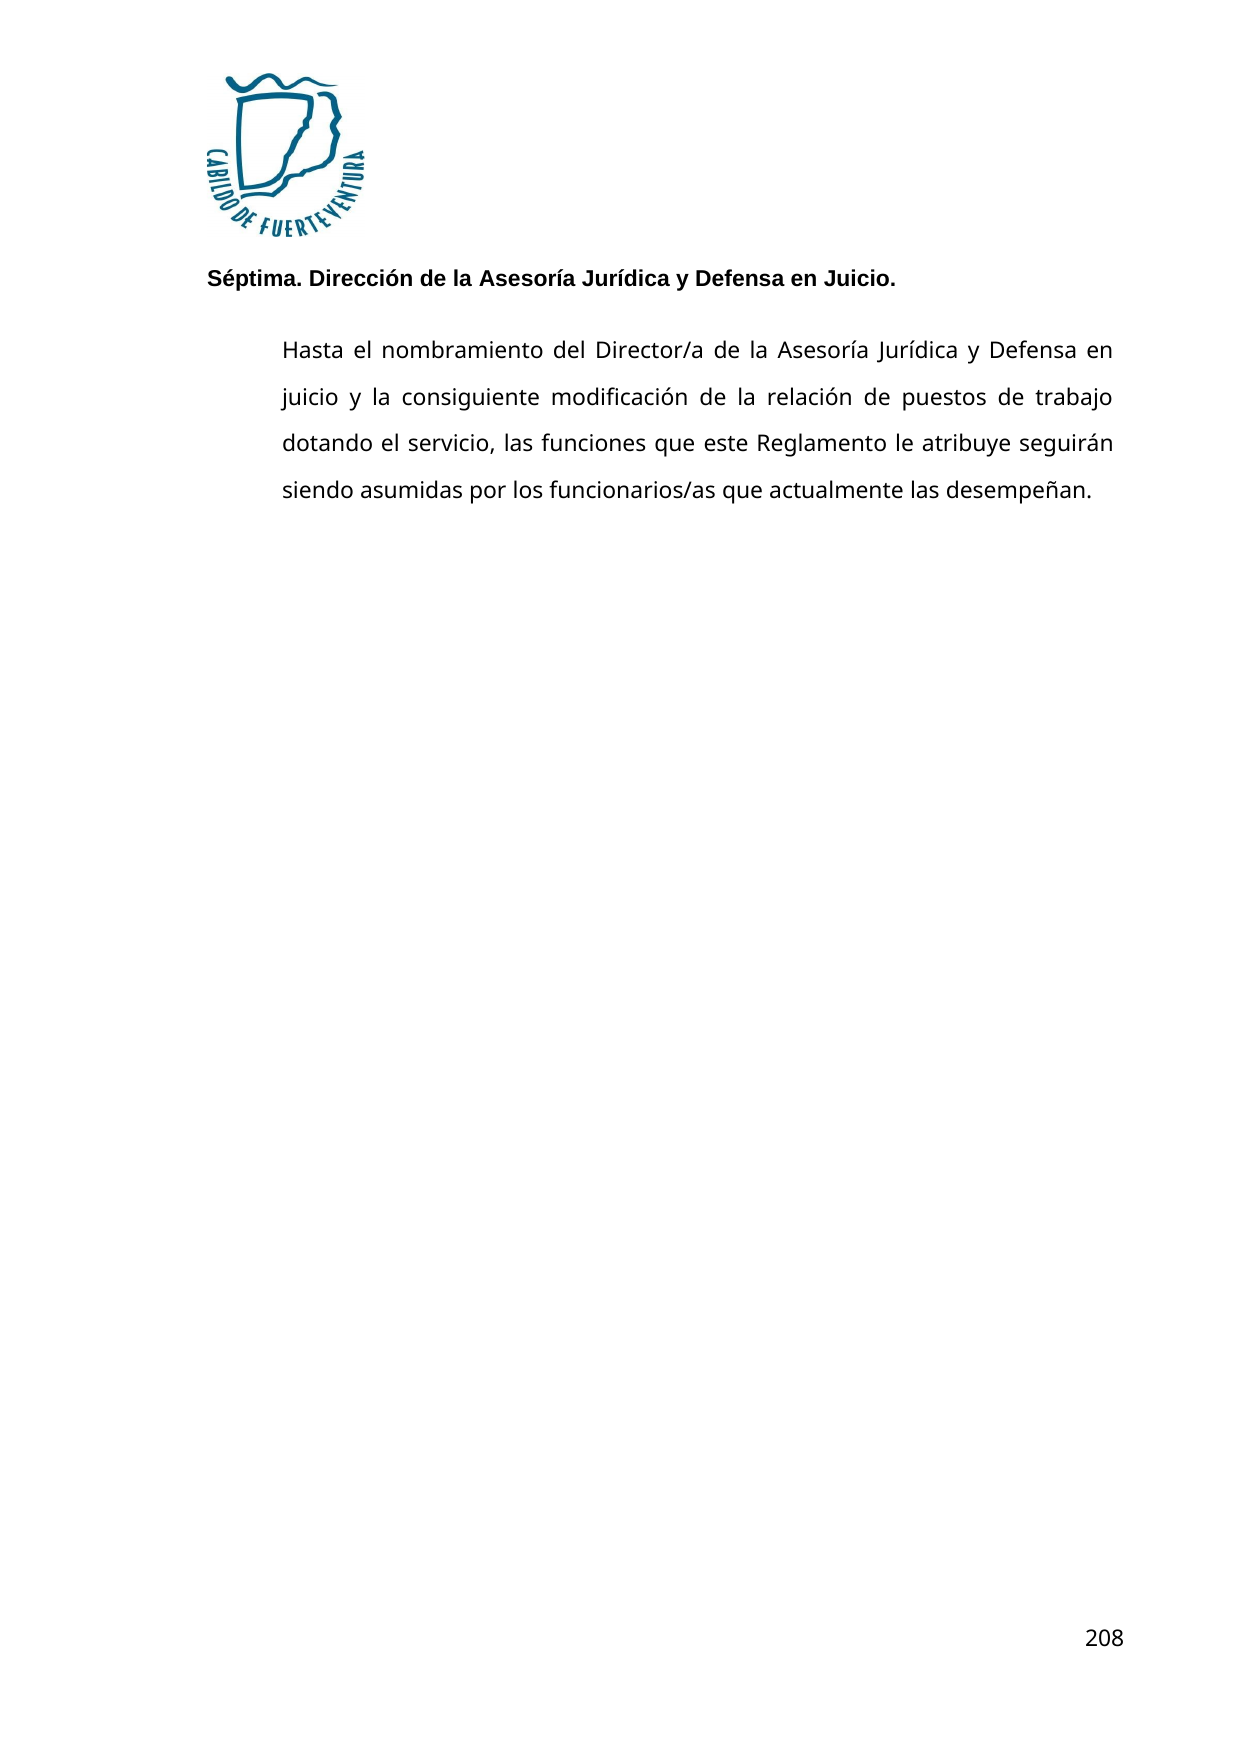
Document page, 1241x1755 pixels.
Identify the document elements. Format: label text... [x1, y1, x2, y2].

text Hasta el nombramiento del Director/a de la Asesoría Jurídica y Defensa en juicio y la consiguiente modificación de la relación de puestos de trabajo dotando el servicio, las funciones que este Reglamento le atribuye seguirán siendo asumidas por los funcionarios/as que actualmente las desempeñan. [282, 333, 1114, 505]
subtitle Séptima. Dirección de la Asesoría Jurídica y Defensa en Juicio. [207, 265, 1134, 291]
